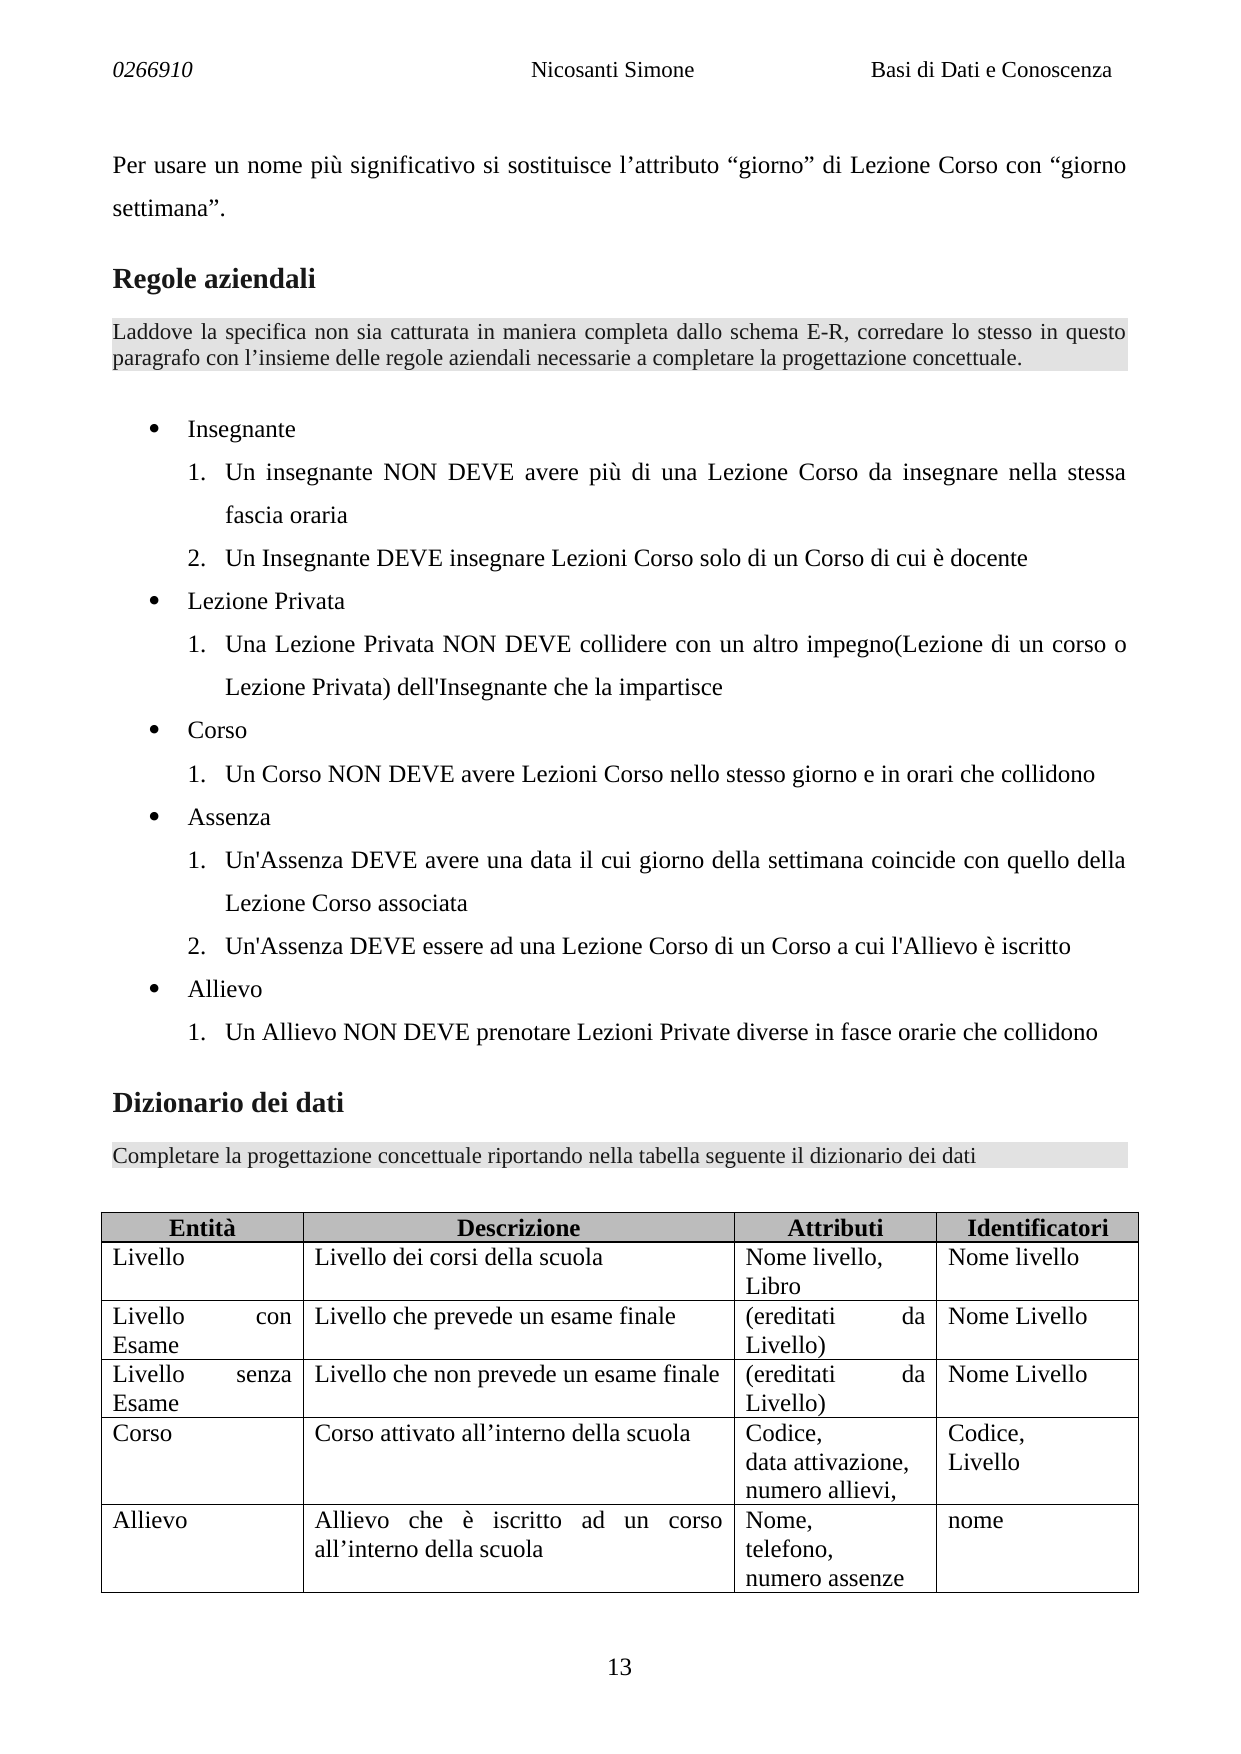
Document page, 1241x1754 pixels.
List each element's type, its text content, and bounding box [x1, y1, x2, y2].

subtitle Regole aziendali [112, 261, 1128, 295]
table_cell Allievo [102, 1505, 303, 1592]
table_cell Allievo che è iscritto ad un corso all’interno della scuola [304, 1505, 734, 1592]
table_cell Livello senza Esame [102, 1360, 303, 1417]
table_cell Corso attivato all’interno della scuola [304, 1418, 734, 1504]
text Per usare un nome più significativo si sostituisce l’attributo “giorno” di Lezione Corso con “giorno settimana”. [112, 150, 1128, 222]
table_header Identificatori [937, 1213, 1138, 1241]
table_cell Nome Livello [937, 1301, 1138, 1358]
table_cell Codice, data attivazione, numero allievi, [735, 1418, 936, 1504]
list Corso [150, 716, 1128, 744]
table_cell Nome livello, Libro [735, 1243, 936, 1300]
table_cell Corso [102, 1418, 303, 1504]
table_cell Livello con Esame [102, 1301, 303, 1358]
table_cell Livello dei corsi della scuola [304, 1243, 734, 1300]
table_cell (ereditati da Livello) [735, 1301, 936, 1358]
list Un'Assenza DEVE essere ad una Lezione Corso di un Corso a cui l'Allievo è iscritto [187, 931, 1128, 960]
table_cell Livello che non prevede un esame finale [304, 1360, 734, 1417]
list Lezione Privata [150, 586, 1128, 615]
list Un Allievo NON DEVE prenotare Lezioni Private diverse in fasce orarie che collidono [187, 1017, 1128, 1046]
table_cell Livello [102, 1243, 303, 1300]
table_cell (ereditati da Livello) [735, 1360, 936, 1417]
text Laddove la specifica non sia catturata in maniera completa dallo schema E-R, corredare lo stesso in questo paragrafo con l’insieme delle regole aziendali necessarie a completare la progettazione concettuale. [112, 318, 1128, 371]
list Un Corso NON DEVE avere Lezioni Corso nello stesso giorno e in orari che collidono [187, 759, 1128, 787]
table_header Descrizione [304, 1213, 734, 1241]
table_cell Nome, telefono, numero assenze [735, 1505, 936, 1592]
text Completare la progettazione concettuale riportando nella tabella seguente il dizionario dei dati [112, 1142, 1128, 1168]
list Una Lezione Privata NON DEVE collidere con un altro impegno(Lezione di un corso o Lezione Privata) dell'Insegnante che la impartisce [187, 629, 1128, 701]
table_cell nome [937, 1505, 1138, 1592]
list Un'Assenza DEVE avere una data il cui giorno della settimana coincide con quello della Lezione Corso associata [187, 845, 1128, 917]
table_header Entità [102, 1213, 303, 1241]
list Insegnante [150, 414, 1128, 442]
list Un insegnante NON DEVE avere più di una Lezione Corso da insegnare nella stessa fascia oraria [187, 457, 1128, 529]
table_cell Livello che prevede un esame finale [304, 1301, 734, 1358]
table_cell Codice, Livello [937, 1418, 1138, 1504]
table_header Attributi [735, 1213, 936, 1241]
table_cell Nome Livello [937, 1360, 1138, 1417]
list Un Insegnante DEVE insegnare Lezioni Corso solo di un Corso di cui è docente [187, 543, 1128, 572]
subtitle Dizionario dei dati [112, 1086, 1128, 1119]
table_cell Nome livello [937, 1243, 1138, 1300]
list Allievo [150, 974, 1128, 1003]
list Assenza [150, 802, 1128, 831]
